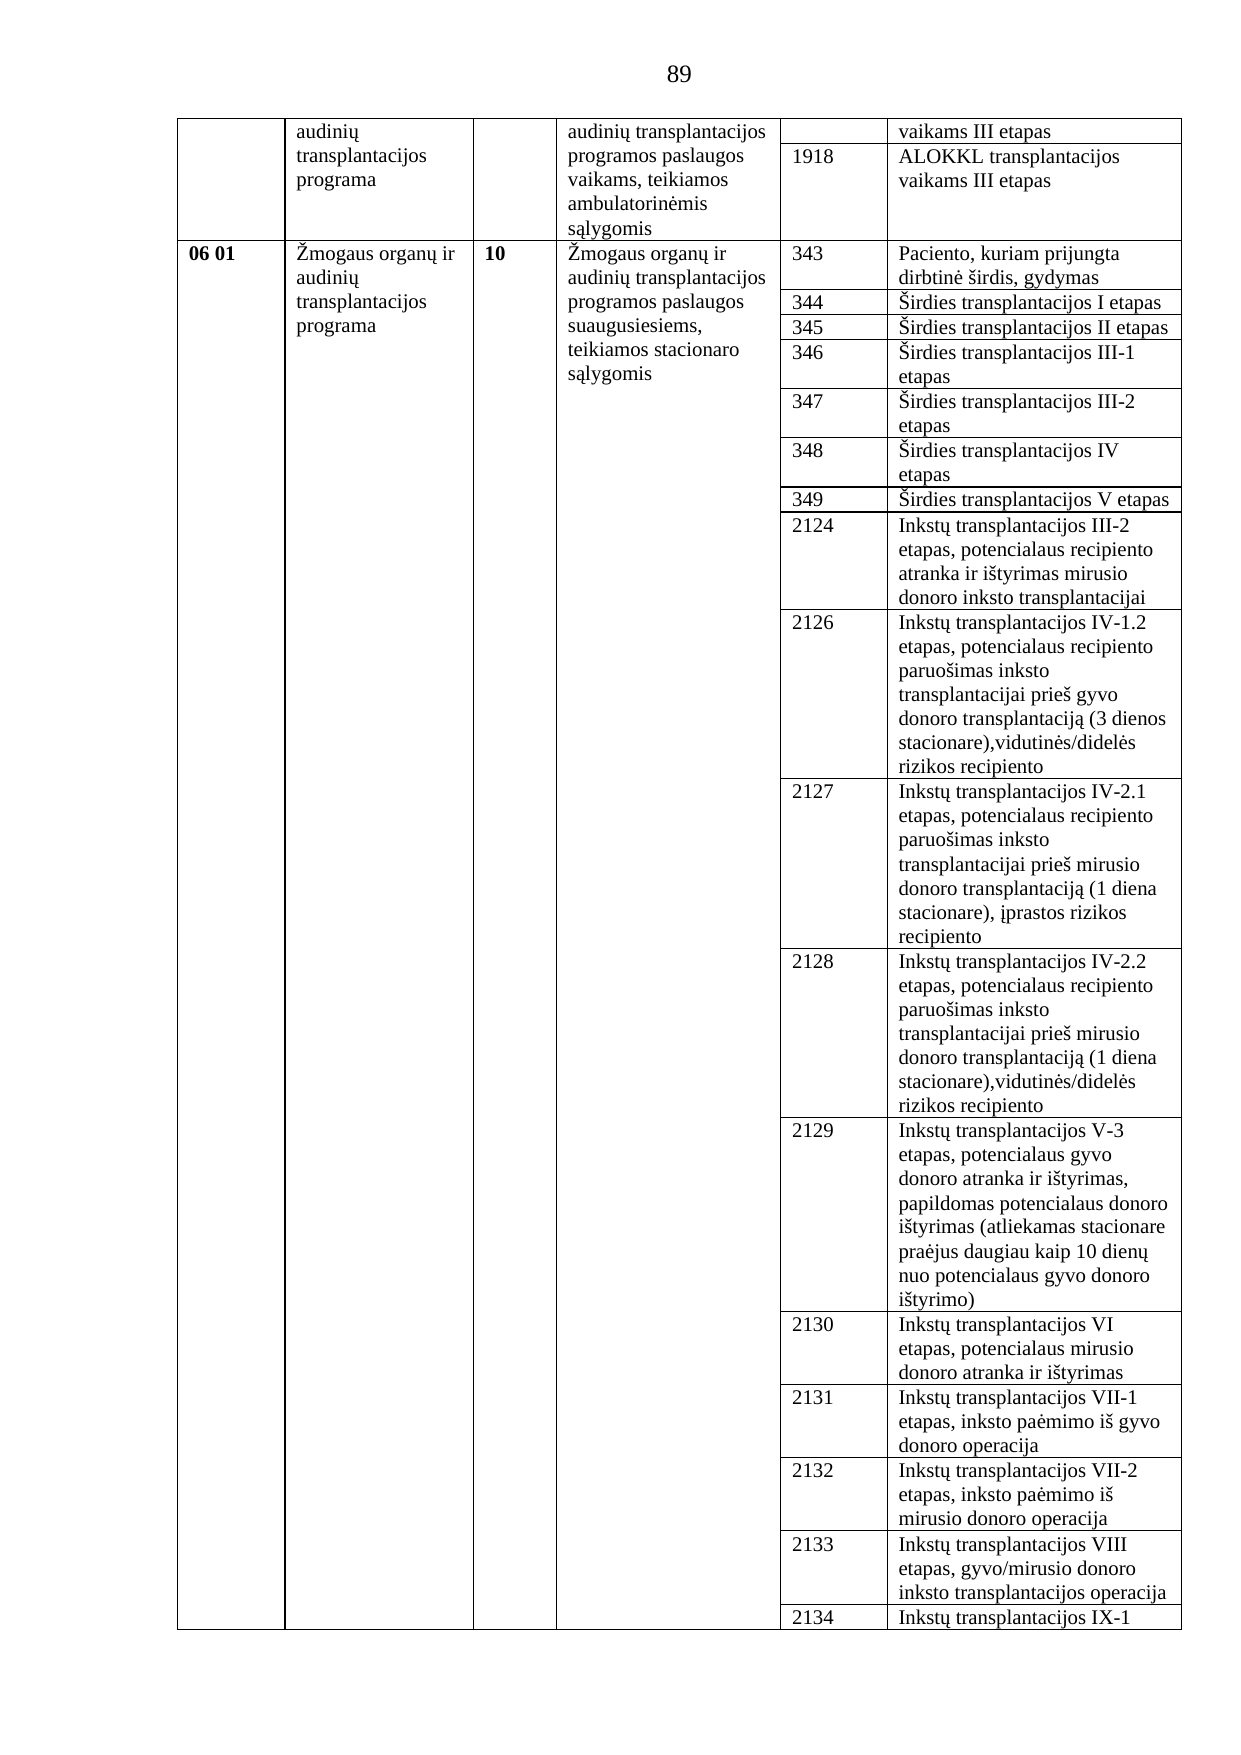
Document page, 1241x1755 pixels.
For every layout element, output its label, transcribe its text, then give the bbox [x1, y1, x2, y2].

table_cell 10 [474, 241, 556, 1629]
table_cell 347 [781, 389, 887, 437]
table_cell [178, 119, 284, 239]
table_cell 2133 [781, 1531, 887, 1604]
table_cell 1918 [781, 144, 887, 239]
table_cell 2126 [781, 610, 887, 778]
table_cell Inkstų transplantacijos IV-2.1 etapas, potencialaus recipiento paruošimas inksto transplantacijai prieš mirusio donoro transplantaciją (1 diena stacionare), įprastos rizikos recipiento [888, 779, 1181, 948]
table_cell audinių transplantacijos programos paslaugos vaikams, teikiamos ambulatorinėmis sąlygomis [557, 119, 780, 239]
table_cell 2132 [781, 1458, 887, 1530]
table_cell Inkstų transplantacijos V-3 etapas, potencialaus gyvo donoro atranka ir ištyrimas, papildomas potencialaus donoro ištyrimas (atliekamas stacionare praėjus daugiau kaip 10 dienų nuo potencialaus gyvo donoro ištyrimo) [888, 1118, 1181, 1311]
table_cell Žmogaus organų ir audinių transplantacijos programa [286, 241, 473, 1629]
table_cell [781, 119, 887, 143]
table_cell Inkstų transplantacijos III-2 etapas, potencialaus recipiento atranka ir ištyrimas mirusio donoro inksto transplantacijai [888, 513, 1181, 609]
table_cell Inkstų transplantacijos VII-2 etapas, inksto paėmimo iš mirusio donoro operacija [888, 1458, 1181, 1530]
table_cell 06 01 [178, 241, 284, 1629]
table_cell ALOKKL transplantacijos vaikams III etapas [888, 144, 1181, 239]
table_cell Širdies transplantacijos I etapas [888, 290, 1181, 314]
table_cell 2129 [781, 1118, 887, 1311]
table_cell Inkstų transplantacijos VII-1 etapas, inksto paėmimo iš gyvo donoro operacija [888, 1385, 1181, 1457]
table_cell Inkstų transplantacijos VI etapas, potencialaus mirusio donoro atranka ir ištyrimas [888, 1312, 1181, 1384]
table_cell Širdies transplantacijos V etapas [888, 488, 1181, 511]
table_cell 349 [781, 488, 887, 511]
table_cell audinių transplantacijos programa [286, 119, 473, 239]
table_cell Širdies transplantacijos IV etapas [888, 438, 1181, 486]
table_cell 2127 [781, 779, 887, 948]
table_cell Paciento, kuriam prijungta dirbtinė širdis, gydymas [888, 241, 1181, 289]
table_cell vaikams III etapas [888, 119, 1181, 143]
table_cell 2130 [781, 1312, 887, 1384]
table_cell Inkstų transplantacijos IV-2.2 etapas, potencialaus recipiento paruošimas inksto transplantacijai prieš mirusio donoro transplantaciją (1 diena stacionare),vidutinės/didelės rizikos recipiento [888, 949, 1181, 1117]
table_cell Inkstų transplantacijos IV-1.2 etapas, potencialaus recipiento paruošimas inksto transplantacijai prieš gyvo donoro transplantaciją (3 dienos stacionare),vidutinės/didelės rizikos recipiento [888, 610, 1181, 778]
table_cell Širdies transplantacijos II etapas [888, 315, 1181, 339]
table_cell 346 [781, 340, 887, 388]
table_cell 343 [781, 241, 887, 289]
table_cell Širdies transplantacijos III-1 etapas [888, 340, 1181, 388]
table_cell [474, 119, 556, 239]
table_cell 2131 [781, 1385, 887, 1457]
table_cell Inkstų transplantacijos VIII etapas, gyvo/mirusio donoro inksto transplantacijos operacija [888, 1531, 1181, 1604]
table_cell 345 [781, 315, 887, 339]
table_cell 2128 [781, 949, 887, 1117]
table_cell Žmogaus organų ir audinių transplantacijos programos paslaugos suaugusiesiems, teikiamos stacionaro sąlygomis [557, 241, 780, 1629]
table_cell 2124 [781, 513, 887, 609]
table_cell 2134 [781, 1605, 887, 1629]
table_cell Inkstų transplantacijos IX-1 [888, 1605, 1181, 1629]
table_cell 348 [781, 438, 887, 486]
table_cell 344 [781, 290, 887, 314]
table_cell Širdies transplantacijos III-2 etapas [888, 389, 1181, 437]
